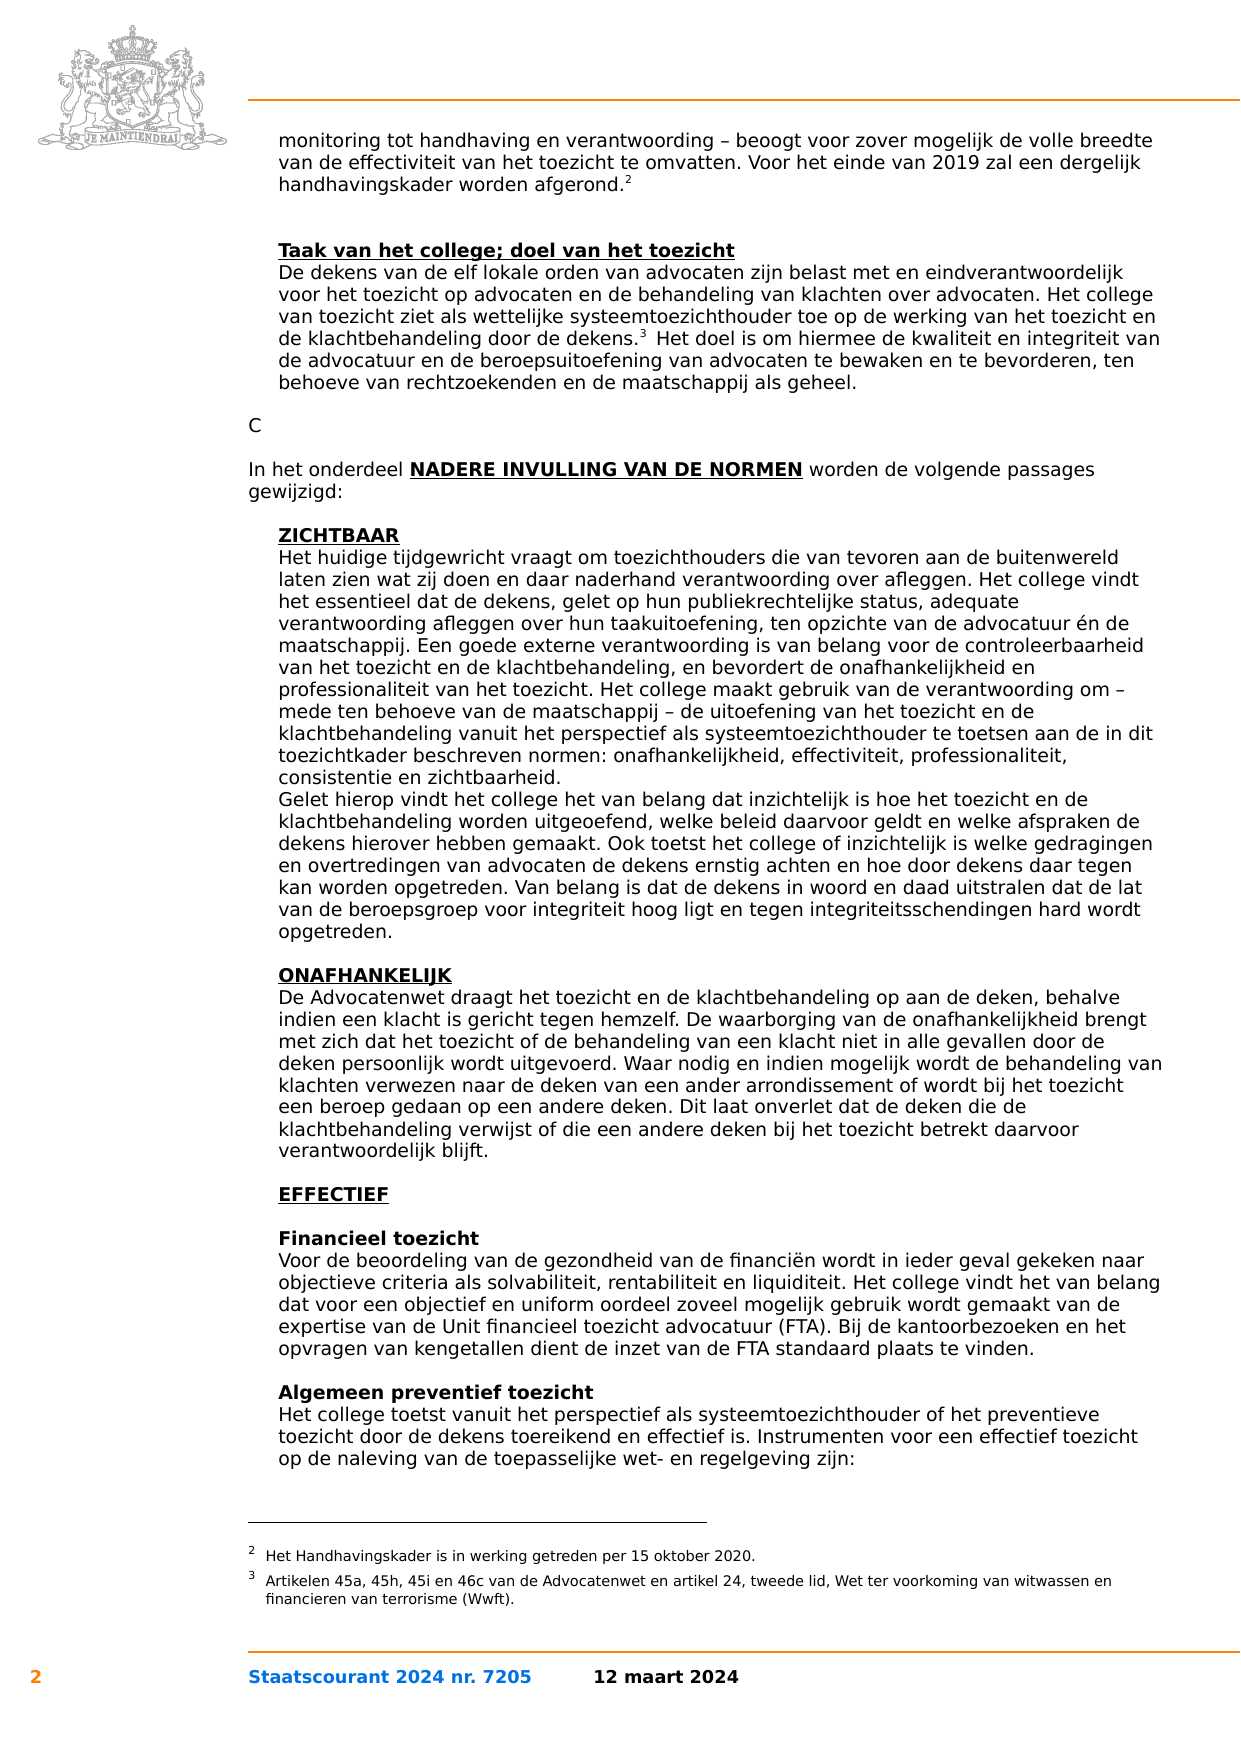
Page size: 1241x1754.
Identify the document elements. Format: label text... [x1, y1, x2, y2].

text Artikelen 45a, 45h, 45i en 46c van de Advocatenwet en artikel 24, tweede lid, Wet ter voorkoming van witwassen en financieren van terrorisme (Wwft). [248, 1569, 1163, 1608]
text C [248, 415, 1163, 437]
subtitle Algemeen preventief toezicht [278, 1382, 1163, 1404]
subtitle Financieel toezicht [278, 1228, 1163, 1250]
text Het huidige tijdgewricht vraagt om toezichthouders die van tevoren aan de buitenwereld laten zien wat zij doen en daar naderhand verantwoording over afleggen. Het college vindt het essentieel dat de dekens, gelet op hun publiekrechtelijke status, adequate verantwoording afleggen over hun taakuitoefening, ten opzichte van de advocatuur én de maatschappij. Een goede externe verantwoording is van belang voor de controleerbaarheid van het toezicht en de klachtbehandeling, en bevordert de onafhankelijkheid en professionaliteit van het toezicht. Het college maakt gebruik van de verantwoording om – mede ten behoeve van de maatschappij – de uitoefening van het toezicht en de klachtbehandeling vanuit het perspectief als systeemtoezichthouder te toetsen aan de in dit toezichtkader beschreven normen: onafhankelijkheid, effectiviteit, professionaliteit, consistentie en zichtbaarheid. [278, 547, 1163, 789]
subtitle ZICHTBAAR [278, 525, 1163, 547]
text De Advocatenwet draagt het toezicht en de klachtbehandeling op aan de deken, behalve indien een klacht is gericht tegen hemzelf. De waarborging van de onafhankelijkheid brengt met zich dat het toezicht of de behandeling van een klacht niet in alle gevallen door de deken persoonlijk wordt uitgevoerd. Waar nodig en indien mogelijk wordt de behandeling van klachten verwezen naar de deken van een ander arrondissement of wordt bij het toezicht een beroep gedaan op een andere deken. Dit laat onverlet dat de deken die de klachtbehandeling verwijst of die een andere deken bij het toezicht betrekt daarvoor verantwoordelijk blijft. [278, 987, 1163, 1162]
text De dekens van de elf lokale orden van advocaten zijn belast met en eindverantwoordelijk voor het toezicht op advocaten en de behandeling van klachten over advocaten. Het college van toezicht ziet als wettelijke systeemtoezichthouder toe op de werking van het toezicht en de klachtbehandeling door de dekens. Het doel is om hiermee de kwaliteit en integriteit van de advocatuur en de beroepsuitoefening van advocaten te bewaken en te bevorderen, ten behoeve van rechtzoekenden en de maatschappij als geheel. [278, 262, 1163, 393]
text Het Handhavingskader is in werking getreden per 15 oktober 2020. [248, 1544, 1163, 1566]
text Voor de beoordeling van de gezondheid van de financiën wordt in ieder geval gekeken naar objectieve criteria als solvabiliteit, rentabiliteit en liquiditeit. Het college vindt het van belang dat voor een objectief en uniform oordeel zoveel mogelijk gebruik wordt gemaakt van de expertise van de Unit financieel toezicht advocatuur (FTA). Bij de kantoorbezoeken en het opvragen van kengetallen dient de inzet van de FTA standaard plaats te vinden. [278, 1250, 1163, 1360]
text Gelet hierop vindt het college het van belang dat inzichtelijk is hoe het toezicht en de klachtbehandeling worden uitgeoefend, welke beleid daarvoor geldt en welke afspraken de dekens hierover hebben gemaakt. Ook toetst het college of inzichtelijk is welke gedragingen en overtredingen van advocaten de dekens ernstig achten en hoe door dekens daar tegen kan worden opgetreden. Van belang is dat de dekens in woord en daad uitstralen dat de lat van de beroepsgroep voor integriteit hoog ligt en tegen integriteitsschendingen hard wordt opgetreden. [278, 789, 1163, 943]
subtitle EFFECTIEF [278, 1184, 1163, 1206]
text monitoring tot handhaving en verantwoording – beoogt voor zover mogelijk de volle breedte van de effectiviteit van het toezicht te omvatten. Voor het einde van 2019 zal een dergelijk handhavingskader worden afgerond. [278, 130, 1163, 196]
picture [38, 25, 227, 150]
text In het onderdeel NADERE INVULLING VAN DE NORMEN worden de volgende passages gewijzigd: [248, 459, 1163, 503]
text Het college toetst vanuit het perspectief als systeemtoezichthouder of het preventieve toezicht door de dekens toereikend en effectief is. Instrumenten voor een effectief toezicht op de naleving van de toepasselijke wet- en regelgeving zijn: [278, 1404, 1163, 1470]
subtitle Taak van het college; doel van het toezicht [278, 240, 1163, 262]
subtitle ONAFHANKELIJK [278, 964, 1163, 987]
